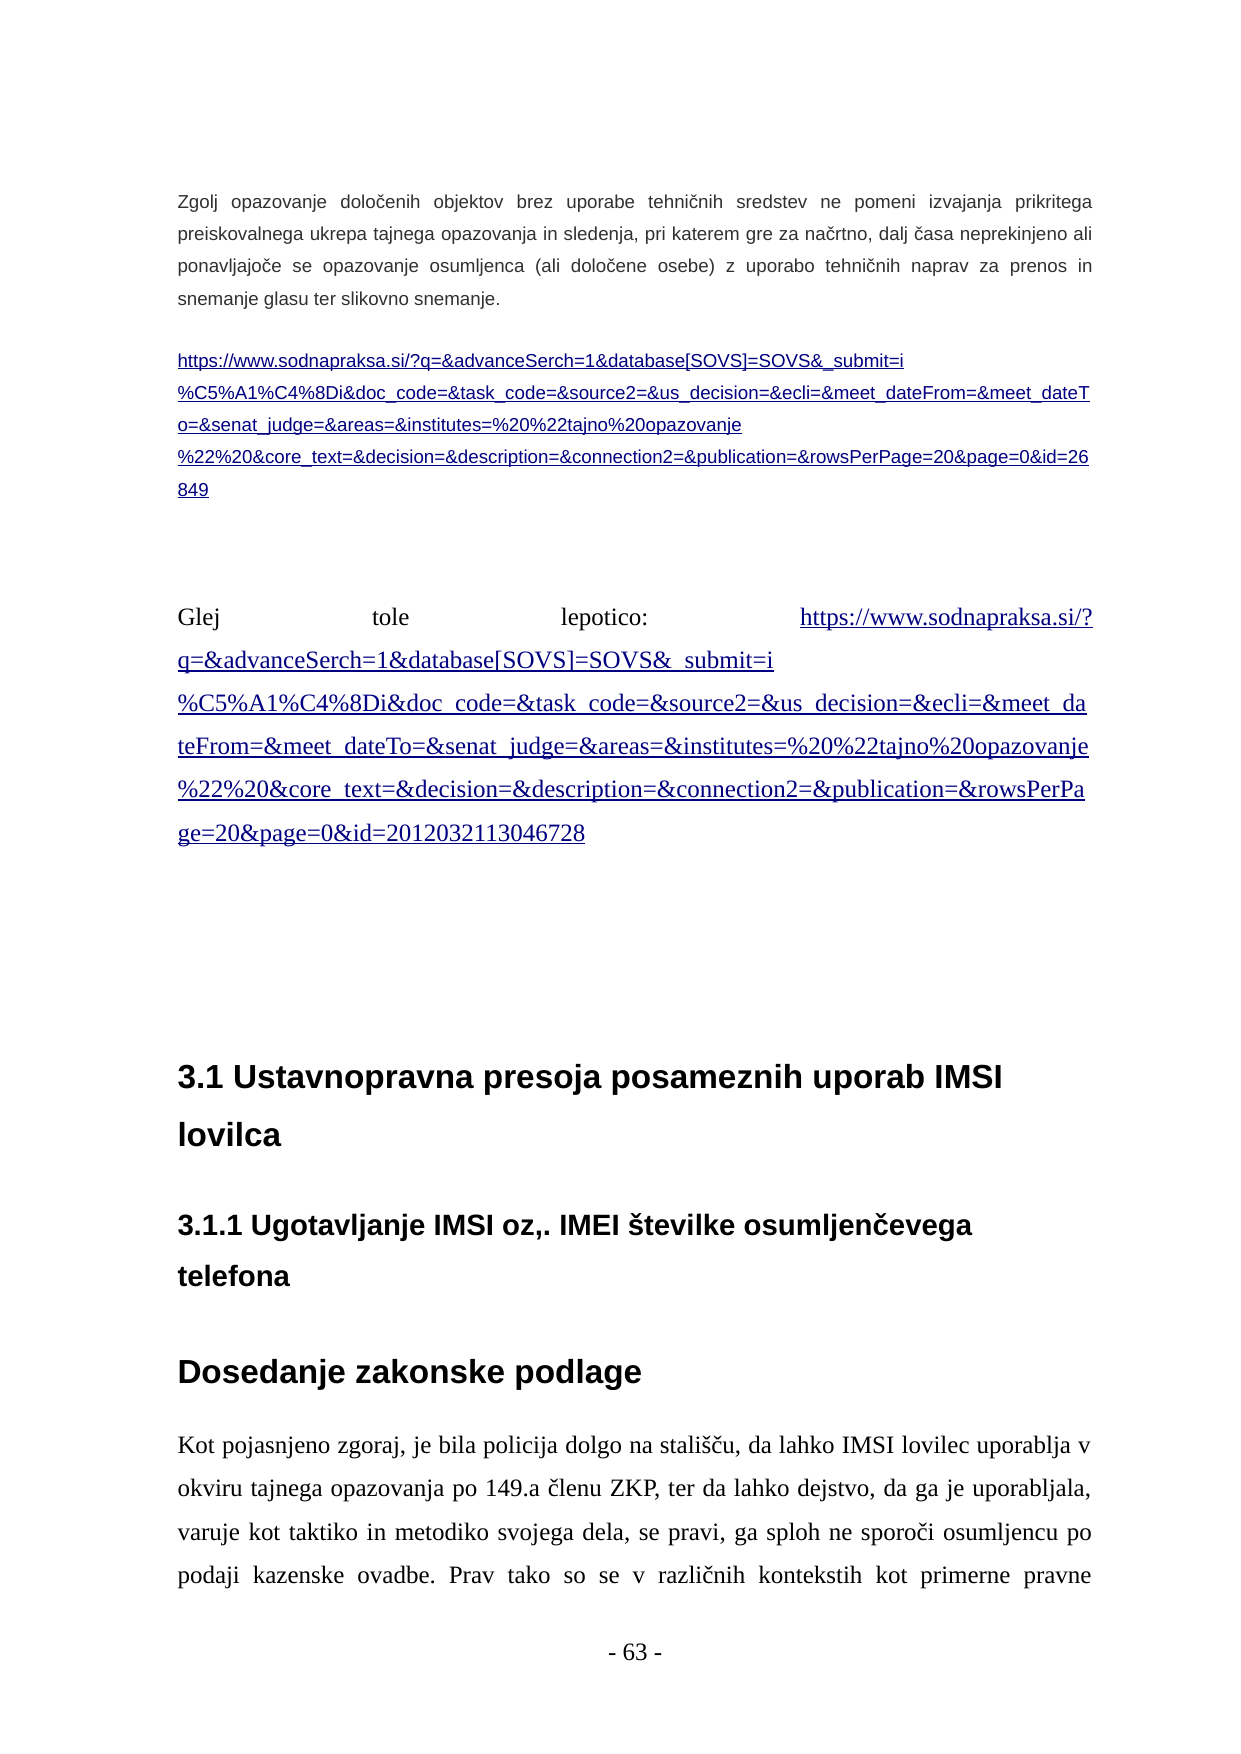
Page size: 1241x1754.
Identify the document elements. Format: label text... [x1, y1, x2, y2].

text Kot pojasnjeno zgoraj, je bila policija dolgo na stališču, da lahko IMSI lovilec uporablja v okviru tajnega opazovanja po 149.a členu ZKP, ter da lahko dejstvo, da ga je uporabljala, varuje kot taktiko in metodiko svojega dela, se pravi, ga sploh ne sporoči osumljencu po podaji kazenske ovadbe. Prav tako so se v različnih kontekstih kot primerne pravne [177, 1430, 1093, 1588]
text Glej tole lepotico: https://www.sodnapraksa.si/?q=&advanceSerch=1&database[SOVS]=SOVS&_submit=i%C5%A1%C4%8Di&doc_code=&task_code=&source2=&us_decision=&ecli=&meet_dateFrom=&meet_dateTo=&senat_judge=&areas=&institutes=%20%22tajno%20opazovanje%22%20&core_text=&decision=&description=&connection2=&publication=&rowsPerPage=20&page=0&id=2012032113046728 [177, 602, 1093, 846]
subtitle Dosedanje zakonske podlage [177, 1352, 1093, 1390]
subtitle 3.1.1 Ugotavljanje IMSI oz,. IMEI številke osumljenčevega telefona [177, 1208, 1093, 1293]
text https://www.sodnapraksa.si/?q=&advanceSerch=1&database[SOVS]=SOVS&_submit=i%C5%A1%C4%8Di&doc_code=&task_code=&source2=&us_decision=&ecli=&meet_dateFrom=&meet_dateTo=&senat_judge=&areas=&institutes=%20%22tajno%20opazovanje%22%20&core_text=&decision=&description=&connection2=&publication=&rowsPerPage=20&page=0&id=26849 [177, 349, 1093, 500]
text Zgolj opazovanje določenih objektov brez uporabe tehničnih sredstev ne pomeni izvajanja prikritega preiskovalnega ukrepa tajnega opazovanja in sledenja, pri katerem gre za načrtno, dalj časa neprekinjeno ali ponavljajoče se opazovanje osumljenca (ali določene osebe) z uporabo tehničnih naprav za prenos in snemanje glasu ter slikovno snemanje. [177, 191, 1093, 309]
subtitle 3.1 Ustavnopravna presoja posameznih uporab IMSI lovilca [177, 1057, 1093, 1153]
